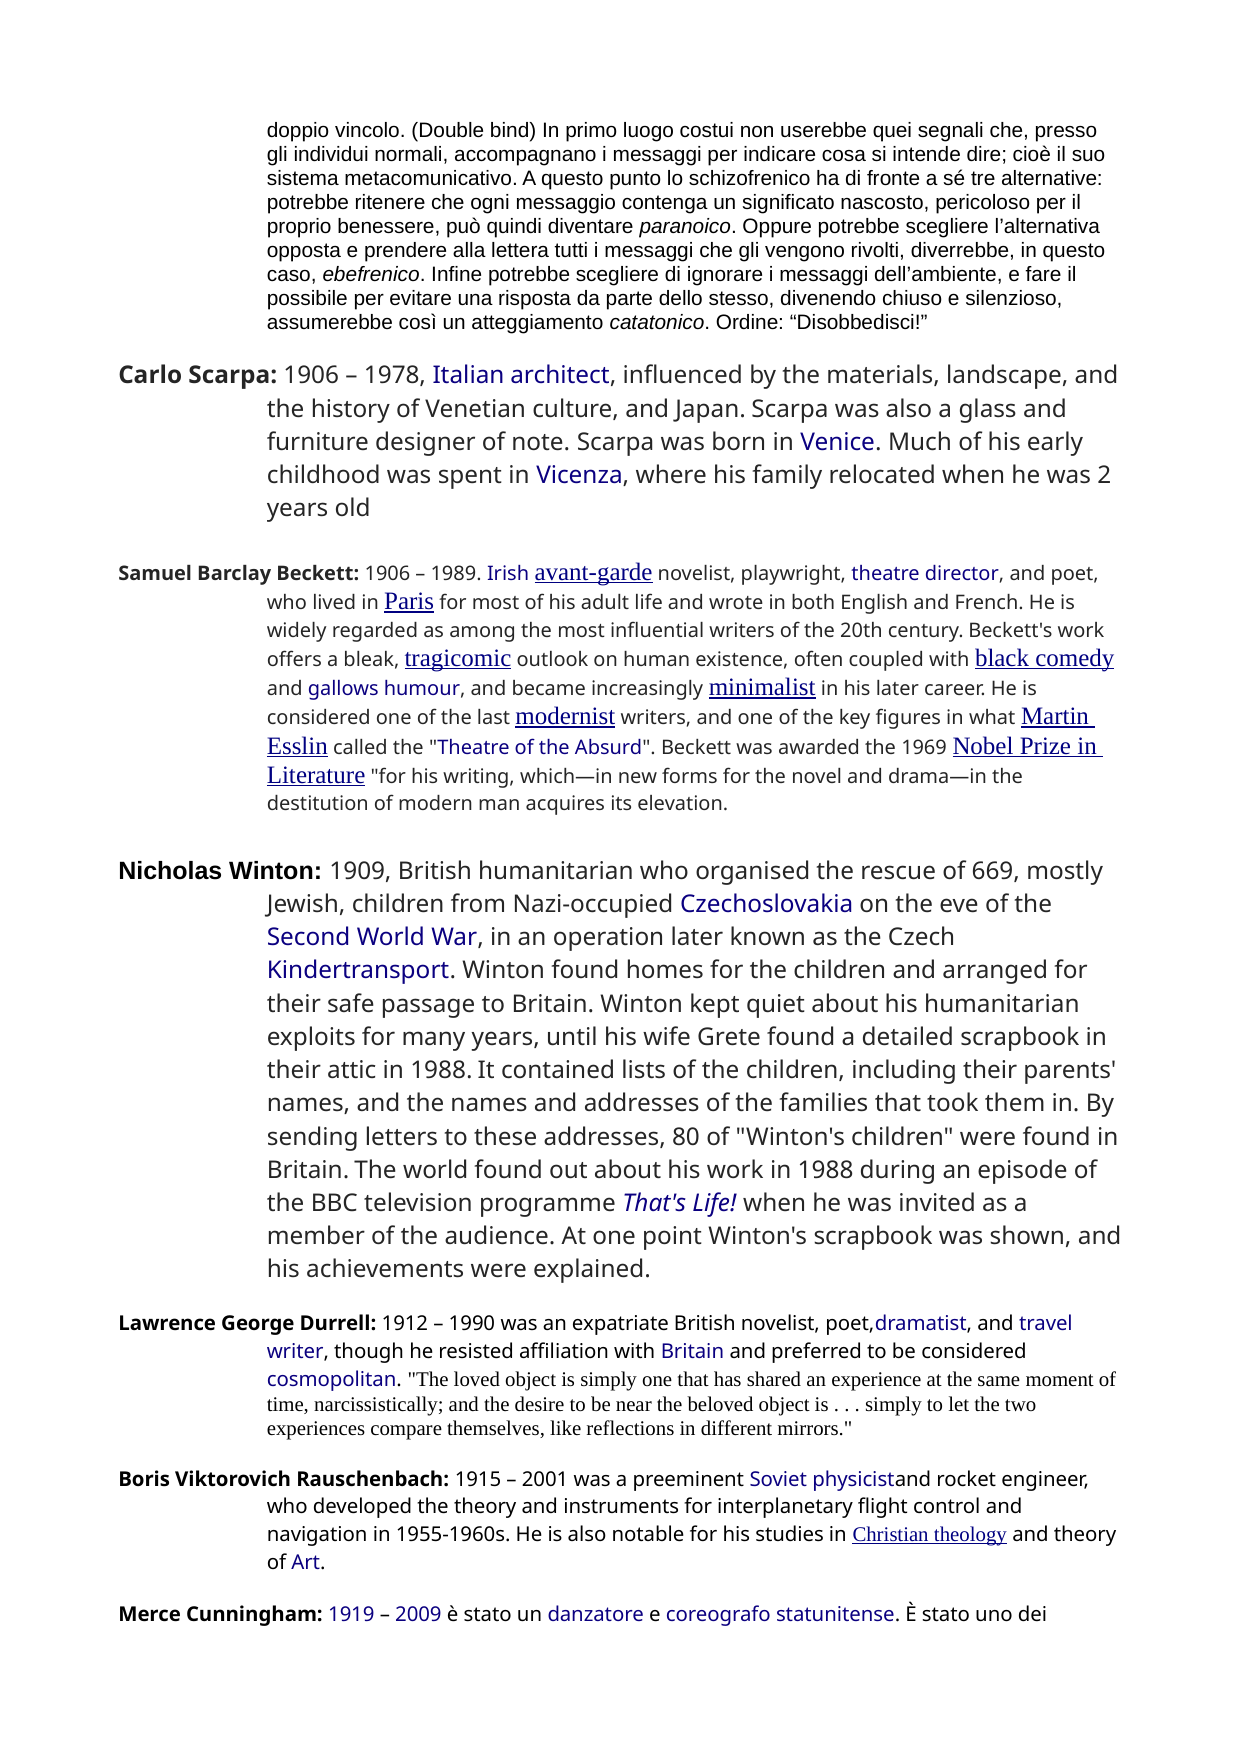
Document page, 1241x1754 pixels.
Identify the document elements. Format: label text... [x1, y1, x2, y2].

text Merce Cunningham: 1919 – 2009 è stato un danzatore e coreografo statunitense. È stato uno dei [118, 1599, 1122, 1627]
text Boris Viktorovich Rauschenbach: 1915 – 2001 was a preeminent Soviet physicistand rocket engineer, who developed the theory and instruments for interplanetary flight control and navigation in 1955-1960s. He is also notable for his studies in Christian theology and theory of Art. [118, 1464, 1122, 1575]
text Carlo Scarpa: 1906 – 1978, Italian architect, influenced by the materials, landscape, and the history of Venetian culture, and Japan. Scarpa was also a glass and furniture designer of note. Scarpa was born in Venice. Much of his early childhood was spent in Vicenza, where his family relocated when he was 2 years old [118, 358, 1122, 524]
text Samuel Barclay Beckett: 1906 – 1989. Irish avant-garde novelist, playwright, theatre director, and poet, who lived in Paris for most of his adult life and wrote in both English and French. He is widely regarded as among the most influential writers of the 20th century. Beckett's work offers a bleak, tragicomic outlook on human existence, often coupled with black comedy and gallows humour, and became increasingly minimalist in his later career. He is considered one of the last modernist writers, and one of the key figures in what Martin Esslin called the "Theatre of the Absurd". Beckett was awarded the 1969 Nobel Prize in Literature "for his writing, which—in new forms for the novel and drama—in the destitution of modern man acquires its elevation. [118, 557, 1122, 817]
text Nicholas Winton: 1909, British humanitarian who organised the rescue of 669, mostly Jewish, children from Nazi-occupied Czechoslovakia on the eve of the Second World War, in an operation later known as the Czech Kindertransport. Winton found homes for the children and arranged for their safe passage to Britain. Winton kept quiet about his humanitarian exploits for many years, until his wife Grete found a detailed scrapbook in their attic in 1988. It contained lists of the children, including their parents' names, and the names and addresses of the families that took them in. By sending letters to these addresses, 80 of "Winton's children" were found in Britain. The world found out about his work in 1988 during an episode of the BBC television programme That's Life! when he was invited as a member of the audience. At one point Winton's scrapbook was shown, and his achievements were explained. [118, 853, 1122, 1285]
text doppio vincolo. (Double bind) In primo luogo costui non userebbe quei segnali che, presso gli individui normali, accompagnano i messaggi per indicare cosa si intende dire; cioè il suo sistema metacomunicativo. A questo punto lo schizofrenico ha di fronte a sé tre alternative: potrebbe ritenere che ogni messaggio contenga un significato nascosto, pericoloso per il proprio benessere, può quindi diventare paranoico. Oppure potrebbe scegliere l’alternativa opposta e prendere alla lettera tutti i messaggi che gli vengono rivolti, diverrebbe, in questo caso, ebefrenico. Infine potrebbe scegliere di ignorare i messaggi dell’ambiente, e fare il possibile per evitare una risposta da parte dello stesso, divenendo chiuso e silenzioso, assumerebbe così un atteggiamento catatonico. Ordine: “Disobbedisci!” [118, 118, 1122, 334]
text Lawrence George Durrell: 1912 – 1990 was an expatriate British novelist, poet,dramatist, and travel writer, though he resisted affiliation with Britain and preferred to be considered cosmopolitan. "The loved object is simply one that has shared an experience at the same moment of time, narcissistically; and the desire to be near the beloved object is . . . simply to let the two experiences compare themselves, like reflections in different mirrors." [118, 1309, 1122, 1440]
